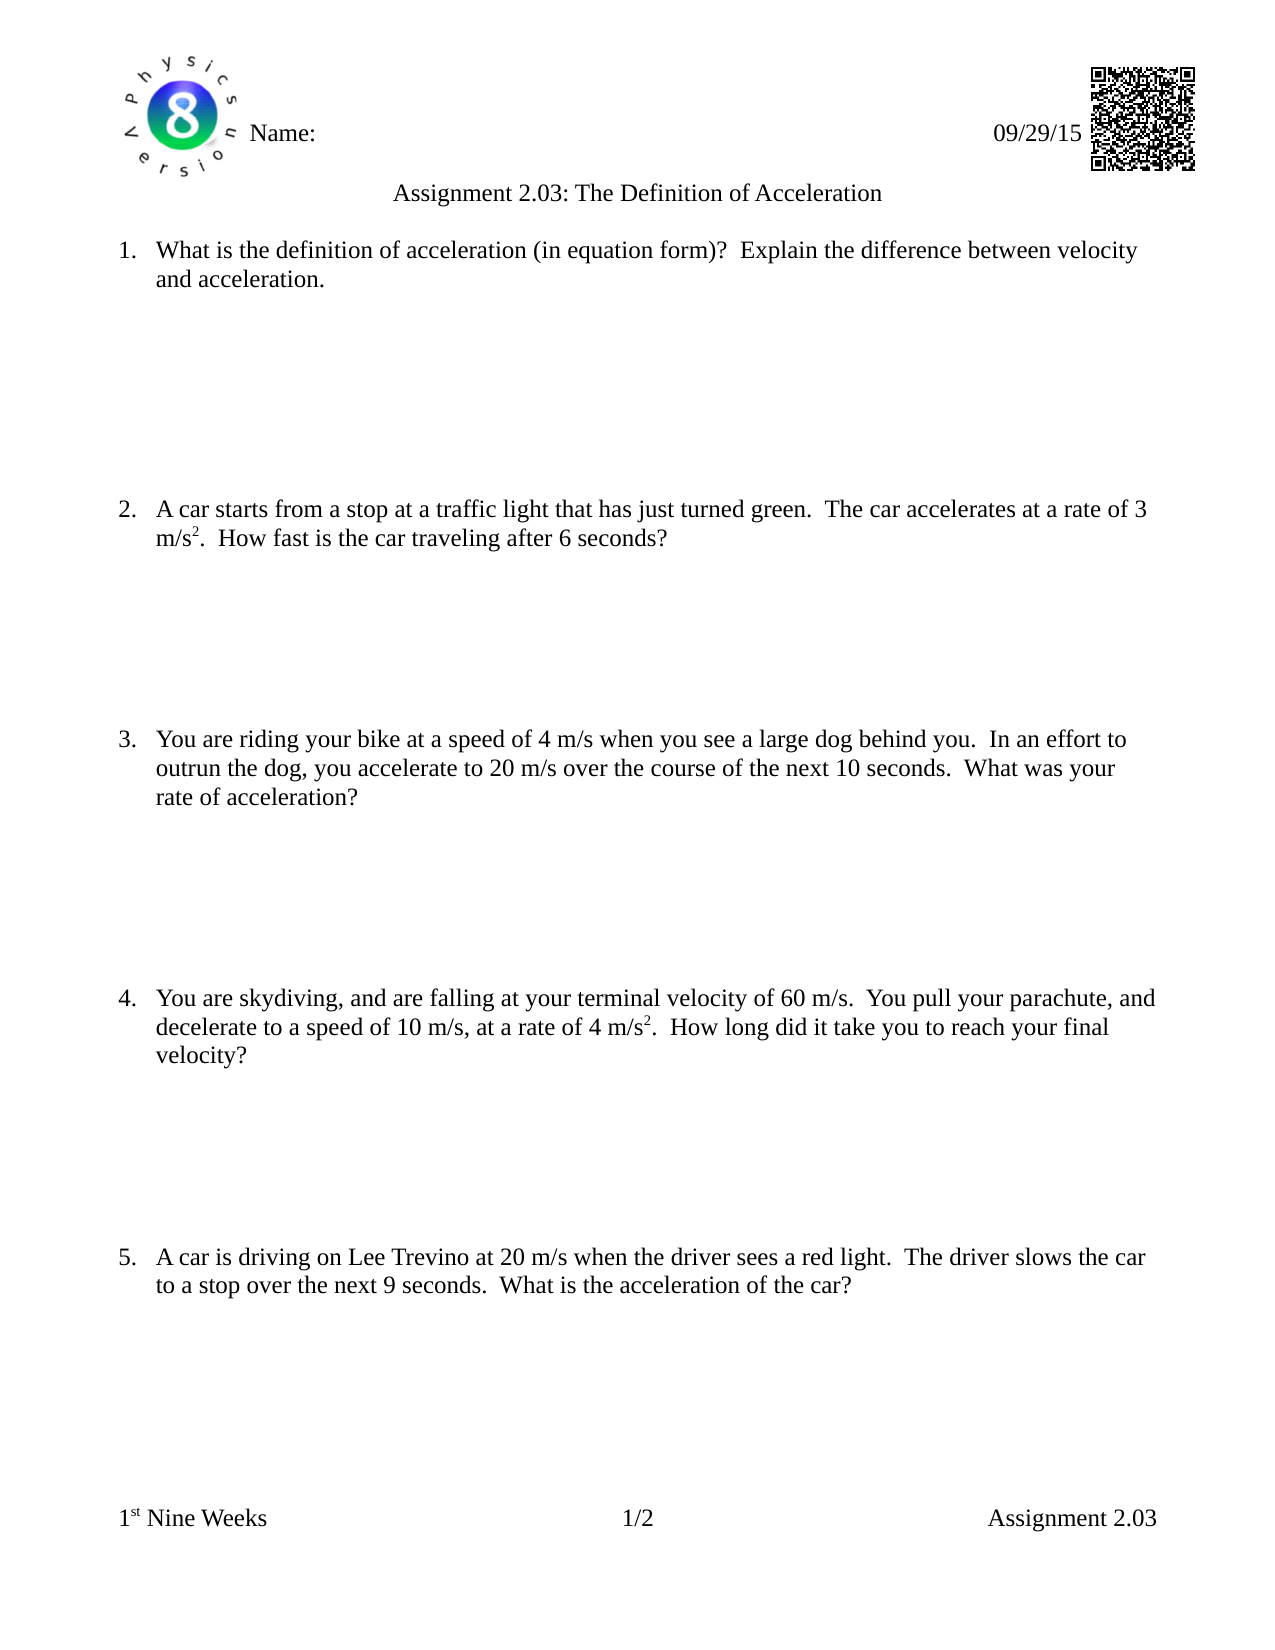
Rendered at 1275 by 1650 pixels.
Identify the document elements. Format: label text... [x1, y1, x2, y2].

picture [124, 56, 237, 177]
text Assignment 2.03: The Definition of Acceleration [118, 176, 1157, 207]
list A car is driving on Lee Trevino at 20 m/s when the driver sees a red light. The driver slows the car to a stop over the next 9 seconds. What is the acceleration of the car? [118, 1242, 1157, 1299]
list What is the definition of acceleration (in equation form)? Explain the difference between velocity and acceleration. [118, 236, 1157, 293]
picture [1082, 58, 1203, 179]
list A car starts from a stop at a traffic light that has just turned green. The car accelerates at a rate of 3 m/s2. How fast is the car traveling after 6 seconds? [118, 494, 1157, 552]
list You are skydiving, and are falling at your terminal velocity of 60 m/s. You pull your parachute, and decelerate to a speed of 10 m/s, at a rate of 4 m/s2. How long did it take you to reach your final velocity? [118, 983, 1157, 1069]
list You are riding your bike at a speed of 4 m/s when you see a large dog behind you. In an effort to outrun the dog, you accelerate to 20 m/s over the course of the next 10 seconds. What was your rate of acceleration? [118, 724, 1157, 811]
